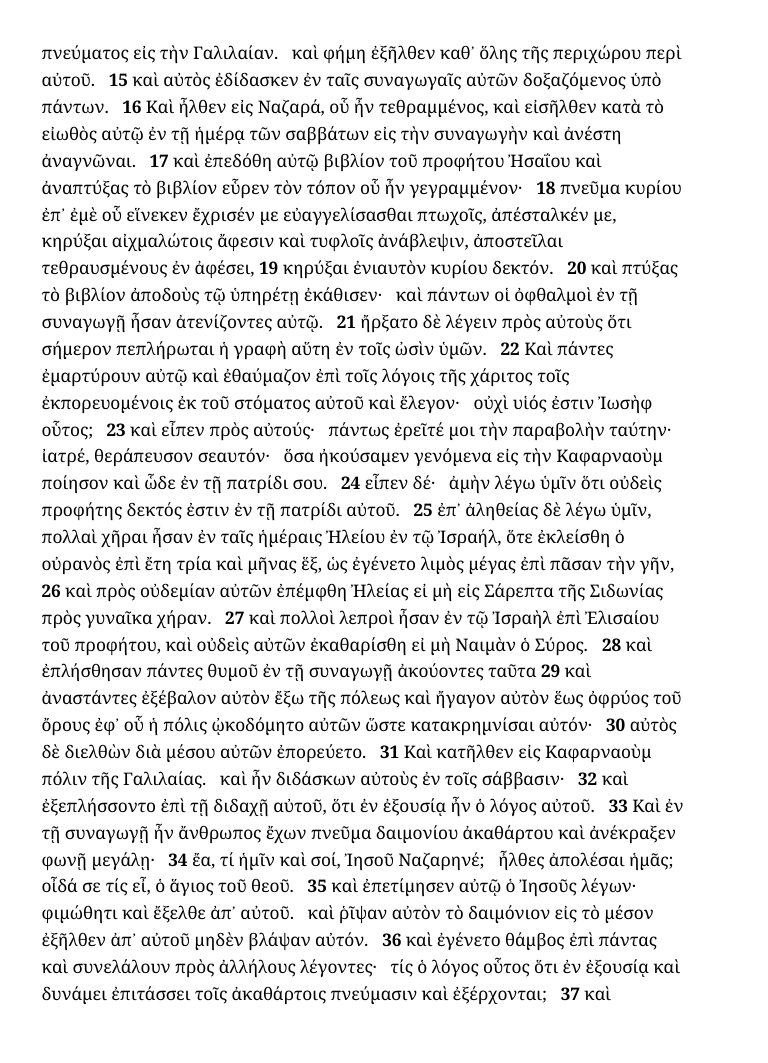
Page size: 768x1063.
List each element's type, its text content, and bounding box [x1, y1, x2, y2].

text πνεύματος εἰς τὴν Γαλιλαίαν. καὶ φήμη ἐξῆλθεν καθ᾽ ὅλης τῆς περιχώρου περὶ αὐτοῦ. 15 καὶ αὐτὸς ἐδίδασκεν ἐν ταῖς συναγωγαῖς αὐτῶν δοξαζόμενος ὑπὸ πάντων. 16 Καὶ ἦλθεν εἰς Ναζαρά, οὗ ἦν τεθραμμένος, καὶ εἰσῆλθεν κατὰ τὸ εἰωθὸς αὐτῷ ἐν τῇ ἡμέρᾳ τῶν σαββάτων εἰς τὴν συναγωγὴν καὶ ἀνέστη ἀναγνῶναι. 17 καὶ ἐπεδόθη αὐτῷ βιβλίον τοῦ προφήτου Ἠσαΐου καὶ ἀναπτύξας τὸ βιβλίον εὗρεν τὸν τόπον οὗ ἦν γεγραμμένον· 18 πνεῦμα κυρίου ἐπ᾽ ἐμὲ οὗ εἵνεκεν ἔχρισέν με εὐαγγελίσασθαι πτωχοῖς, ἀπέσταλκέν με, κηρύξαι αἰχμαλώτοις ἄφεσιν καὶ τυφλοῖς ἀνάβλεψιν, ἀποστεῖλαι τεθραυσμένους ἐν ἀφέσει, 19 κηρύξαι ἐνιαυτὸν κυρίου δεκτόν. 20 καὶ πτύξας τὸ βιβλίον ἀποδοὺς τῷ ὑπηρέτῃ ἐκάθισεν· καὶ πάντων οἱ ὀφθαλμοὶ ἐν τῇ συναγωγῇ ἦσαν ἀτενίζοντες αὐτῷ. 21 ἤρξατο δὲ λέγειν πρὸς αὐτοὺς ὅτι σήμερον πεπλήρωται ἡ γραφὴ αὕτη ἐν τοῖς ὠσὶν ὑμῶν. 22 Καὶ πάντες ἐμαρτύρουν αὐτῷ καὶ ἐθαύμαζον ἐπὶ τοῖς λόγοις τῆς χάριτος τοῖς ἐκπορευομένοις ἐκ τοῦ στόματος αὐτοῦ καὶ ἔλεγον· οὐχὶ υἱός ἐστιν Ἰωσὴφ οὗτος; 23 καὶ εἶπεν πρὸς αὐτούς· πάντως ἐρεῖτέ μοι τὴν παραβολὴν ταύτην· ἰατρέ, θεράπευσον σεαυτόν· ὅσα ἠκούσαμεν γενόμενα εἰς τὴν Καφαρναοὺμ ποίησον καὶ ὧδε ἐν τῇ πατρίδι σου. 24 εἶπεν δέ· ἀμὴν λέγω ὑμῖν ὅτι οὐδεὶς προφήτης δεκτός ἐστιν ἐν τῇ πατρίδι αὐτοῦ. 25 ἐπ᾽ ἀληθείας δὲ λέγω ὑμῖν, πολλαὶ χῆραι ἦσαν ἐν ταῖς ἡμέραις Ἠλείου ἐν τῷ Ἰσραήλ, ὅτε ἐκλείσθη ὁ οὐρανὸς ἐπὶ ἔτη τρία καὶ μῆνας ἕξ, ὡς ἐγένετο λιμὸς μέγας ἐπὶ πᾶσαν τὴν γῆν, 26 καὶ πρὸς οὐδεμίαν αὐτῶν ἐπέμφθη Ἠλείας εἰ μὴ εἰς Σάρεπτα τῆς Σιδωνίας πρὸς γυναῖκα χήραν. 27 καὶ πολλοὶ λεπροὶ ἦσαν ἐν τῷ Ἰσραὴλ ἐπὶ Ἐλισαίου τοῦ προφήτου, καὶ οὐδεὶς αὐτῶν ἐκαθαρίσθη εἰ μὴ Ναιμὰν ὁ Σύρος. 28 καὶ ἐπλήσθησαν πάντες θυμοῦ ἐν τῇ συναγωγῇ ἀκούοντες ταῦτα 29 καὶ ἀναστάντες ἐξέβαλον αὐτὸν ἔξω τῆς πόλεως καὶ ἤγαγον αὐτὸν ἕως ὀφρύος τοῦ ὄρους ἐφ᾽ οὗ ἡ πόλις ᾠκοδόμητο αὐτῶν ὥστε κατακρημνίσαι αὐτόν· 30 αὐτὸς δὲ διελθὼν διὰ μέσου αὐτῶν ἐπορεύετο. 31 Καὶ κατῆλθεν εἰς Καφαρναοὺμ πόλιν τῆς Γαλιλαίας. καὶ ἦν διδάσκων αὐτοὺς ἐν τοῖς σάββασιν· 32 καὶ ἐξεπλήσσοντο ἐπὶ τῇ διδαχῇ αὐτοῦ, ὅτι ἐν ἐξουσίᾳ ἦν ὁ λόγος αὐτοῦ. 33 Καὶ ἐν τῇ συναγωγῇ ἦν ἄνθρωπος ἔχων πνεῦμα δαιμονίου ἀκαθάρτου καὶ ἀνέκραξεν φωνῇ μεγάλῃ· 34 ἔα, τί ἡμῖν καὶ σοί, Ἰησοῦ Ναζαρηνέ; ἦλθες ἀπολέσαι ἡμᾶς; οἶδά σε τίς εἶ, ὁ ἅγιος τοῦ θεοῦ. 35 καὶ ἐπετίμησεν αὐτῷ ὁ Ἰησοῦς λέγων· φιμώθητι καὶ ἔξελθε ἀπ᾽ αὐτοῦ. καὶ ῥῖψαν αὐτὸν τὸ δαιμόνιον εἰς τὸ μέσον ἐξῆλθεν ἀπ᾽ αὐτοῦ μηδὲν βλάψαν αὐτόν. 36 καὶ ἐγένετο θάμβος ἐπὶ πάντας καὶ συνελάλουν πρὸς ἀλλήλους λέγοντες· τίς ὁ λόγος οὗτος ὅτι ἐν ἐξουσίᾳ καὶ δυνάμει ἐπιτάσσει τοῖς ἀκαθάρτοις πνεύμασιν καὶ ἐξέρχονται; 37 καὶ [41, 41, 685, 1005]
